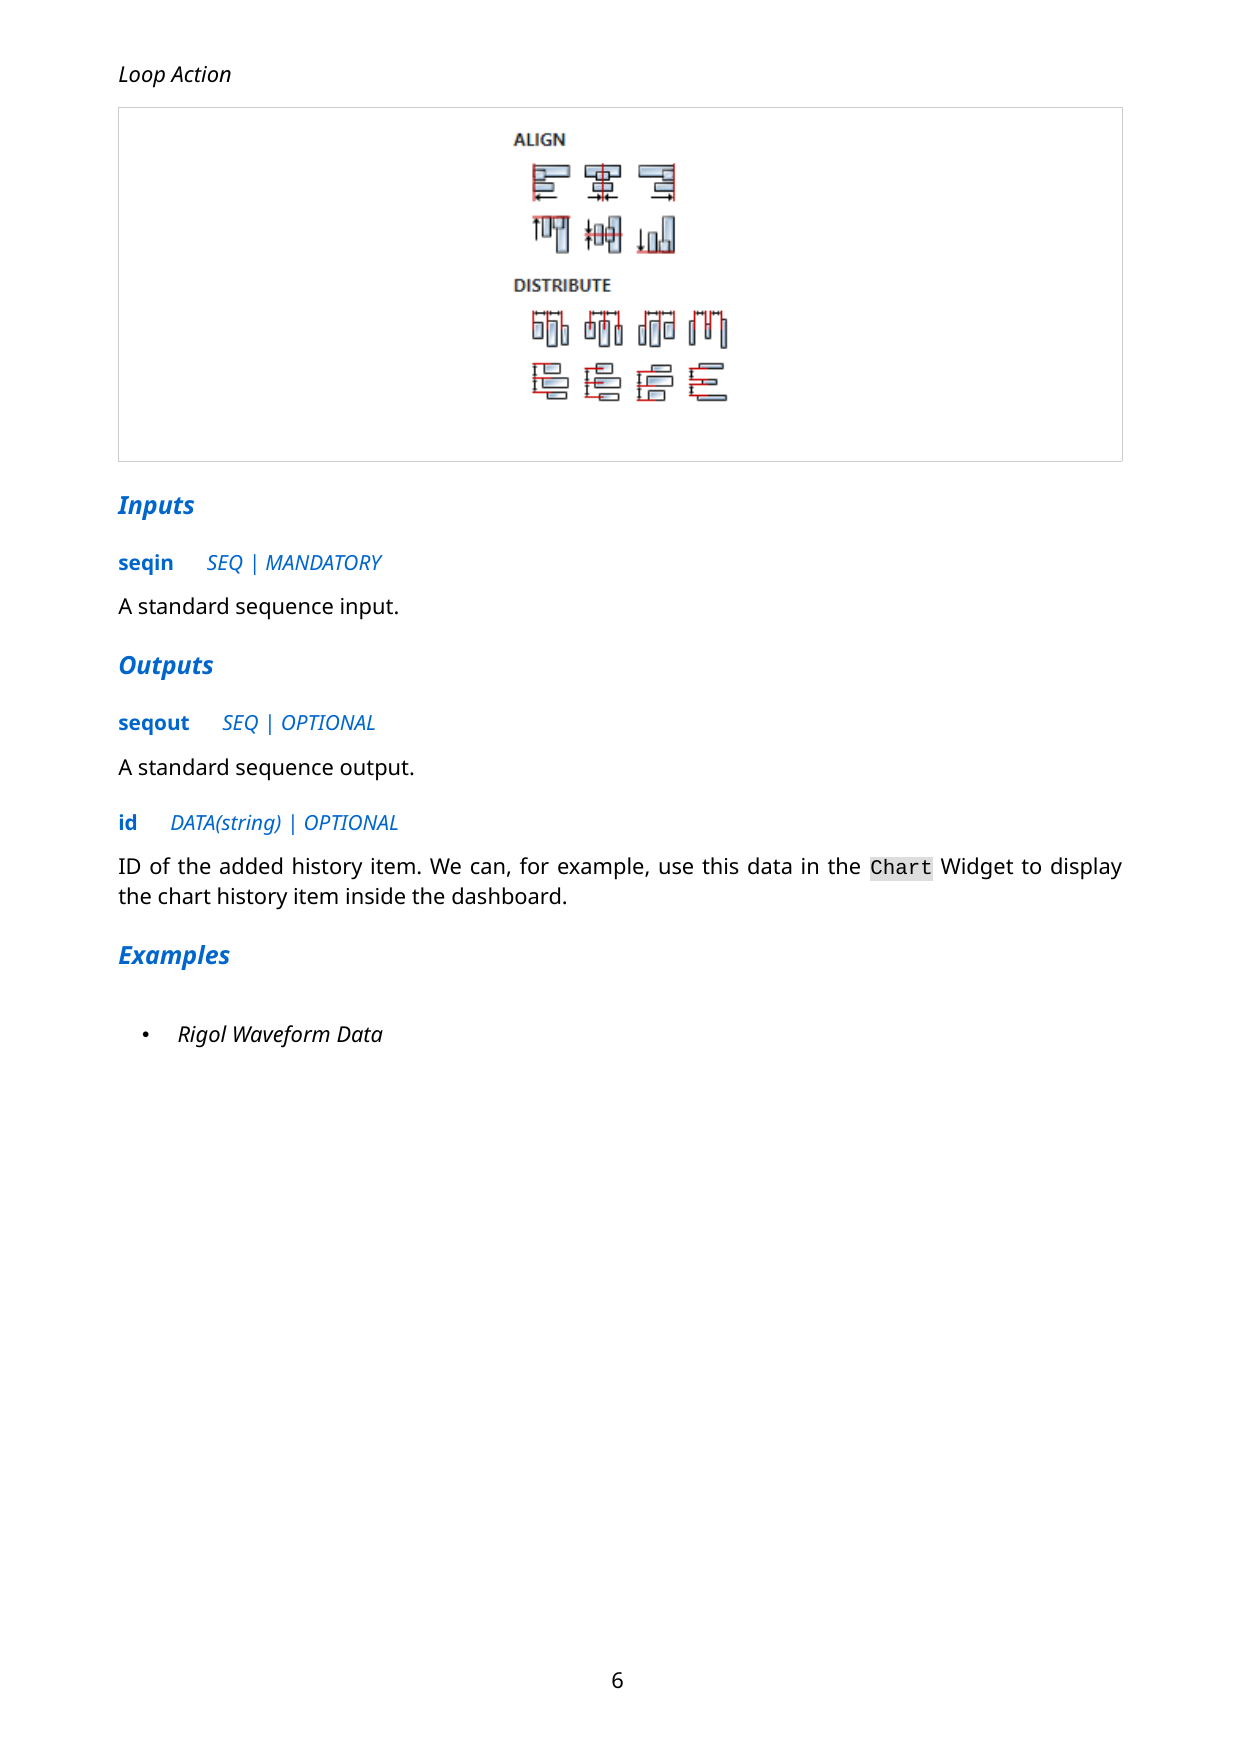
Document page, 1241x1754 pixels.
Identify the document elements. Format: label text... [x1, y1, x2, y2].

subtitle seqout SEQ | OPTIONAL [118, 708, 1122, 737]
picture [490, 124, 750, 414]
text A standard sequence input. [118, 591, 1122, 621]
subtitle Outputs [118, 648, 1122, 682]
table_cell [119, 108, 1122, 413]
subtitle Examples [118, 937, 1122, 971]
table_cell [119, 414, 1122, 461]
subtitle seqin SEQ | MANDATORY [118, 548, 1122, 577]
subtitle Inputs [118, 487, 1122, 522]
text ID of the added history item. We can, for example, use this data in the Chart Widget to display the chart history item inside the dashboard. [118, 851, 1122, 911]
subtitle id DATA(string) | OPTIONAL [118, 808, 1122, 836]
list Rigol Waveform Data [142, 1019, 1110, 1049]
text A standard sequence output. [118, 752, 1122, 781]
